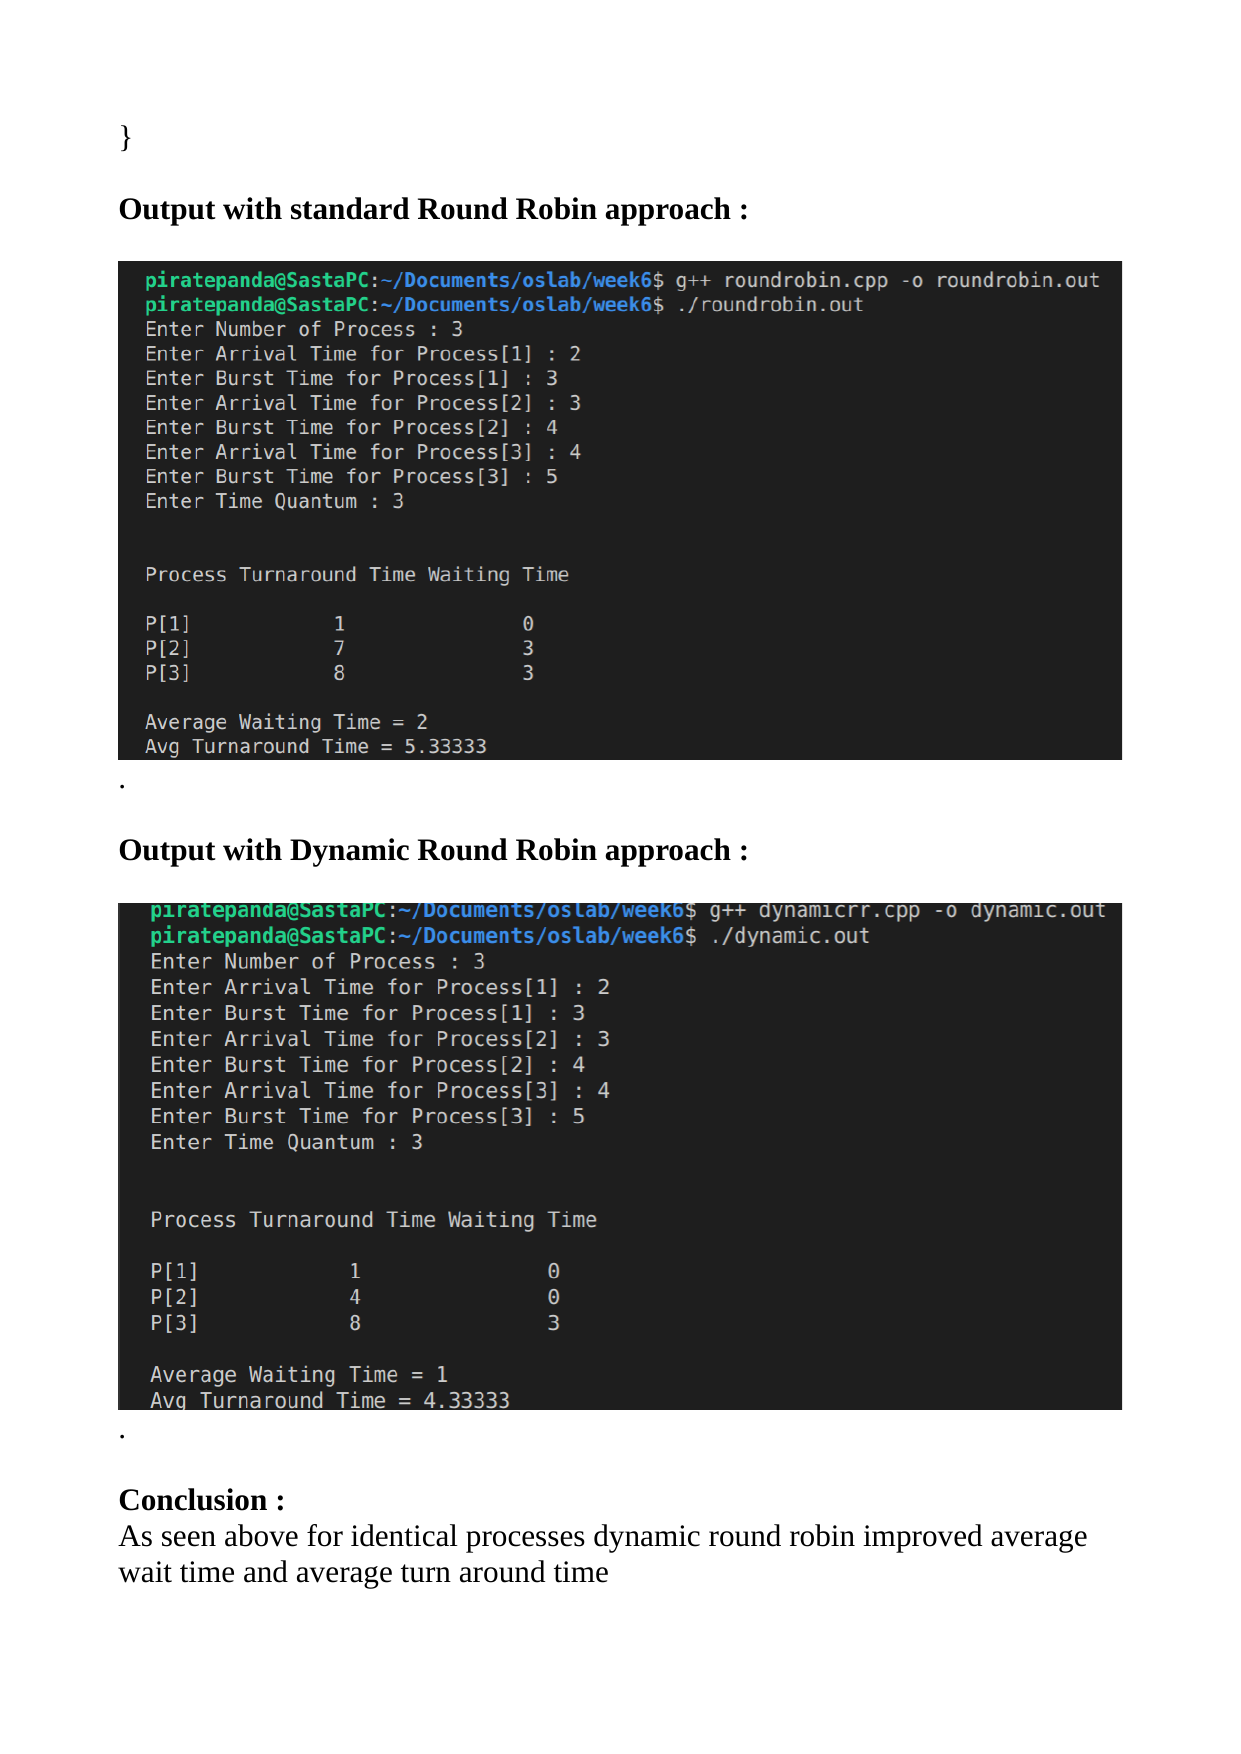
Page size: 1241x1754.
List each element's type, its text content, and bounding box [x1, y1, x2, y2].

text Output with standard Round Robin approach : [118, 190, 1122, 226]
text . [118, 760, 1122, 795]
text Output with Dynamic Round Robin approach : [118, 831, 1122, 867]
text . [118, 1410, 1122, 1446]
picture [118, 261, 1123, 760]
text } [118, 118, 1122, 154]
text Conclusion : [118, 1482, 1122, 1517]
picture [118, 903, 1123, 1410]
text As seen above for identical processes dynamic round robin improved average wait time and average turn around time [118, 1517, 1122, 1589]
